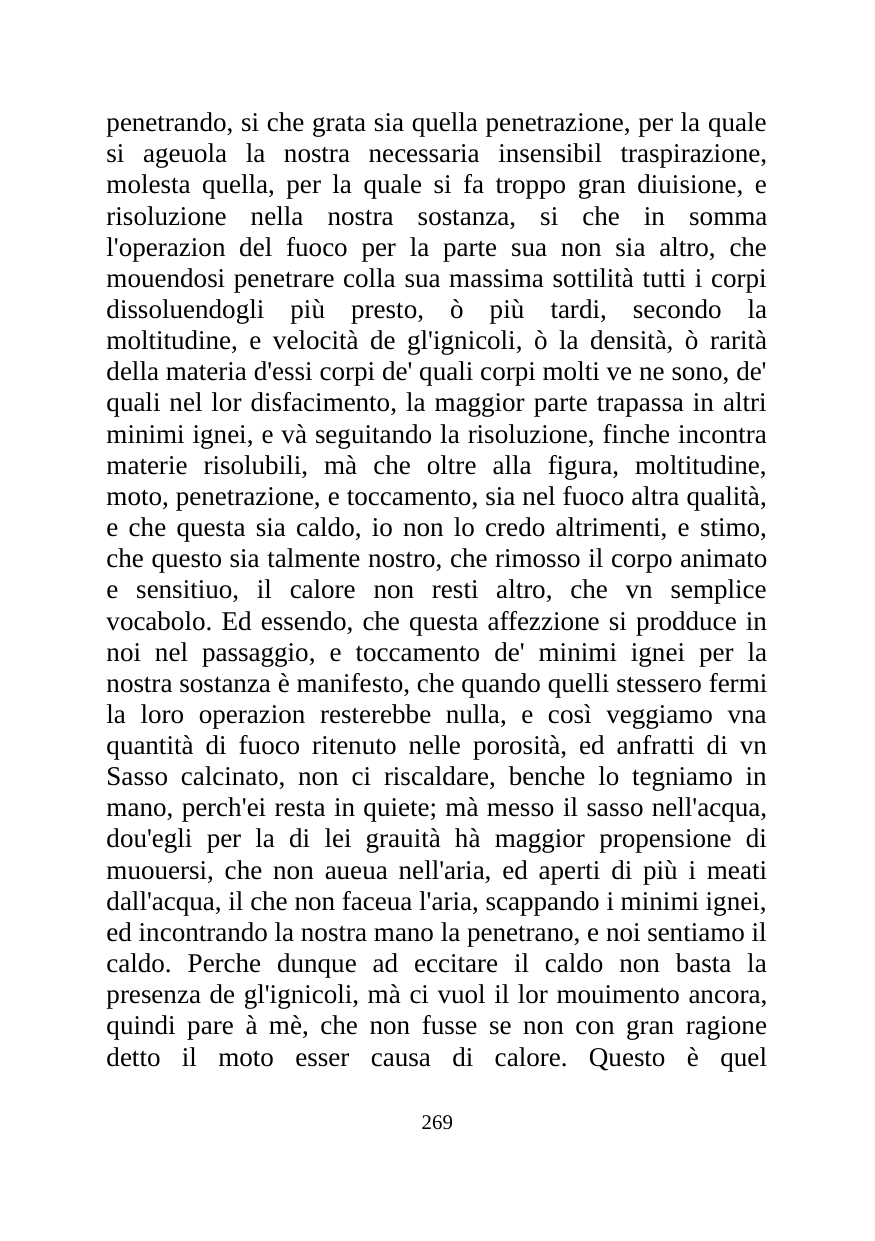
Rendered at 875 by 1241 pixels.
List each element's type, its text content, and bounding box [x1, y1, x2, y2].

text penetrando, si che grata sia quella penetrazione, per la quale si ageuola la nostra necessaria insensibil traspirazione, molesta quella, per la quale si fa troppo gran diuisione, e risoluzione nella nostra sostanza, si che in somma l'operazion del fuoco per la parte sua non sia altro, che mouendosi penetrare colla sua massima sottilità tutti i corpi dissoluendogli più presto, ò più tardi, secondo la moltitudine, e velocità de gl'ignicoli, ò la densità, ò rarità della materia d'essi corpi de' quali corpi molti ve ne sono, de' quali nel lor disfacimento, la maggior parte trapassa in altri minimi ignei, e và seguitando la risoluzione, finche incontra materie risolubili, mà che oltre alla figura, moltitudine, moto, penetrazione, e toccamento, sia nel fuoco altra qualità, e che questa sia caldo, io non lo credo altrimenti, e stimo, che questo sia talmente nostro, che rimosso il corpo animato e sensitiuo, il calore non resti altro, che vn semplice vocabolo. Ed essendo, che questa affezzione si prodduce in noi nel passaggio, e toccamento de' minimi ignei per la nostra sostanza è manifesto, che quando quelli stessero fermi la loro operazion resterebbe nulla, e così veggiamo vna quantità di fuoco ritenuto nelle porosità, ed anfratti di vn Sasso calcinato, non ci riscaldare, benche lo tegniamo in mano, perch'ei resta in quiete; mà messo il sasso nell'acqua, dou'egli per la di lei grauità hà maggior propensione di muouersi, che non aueua nell'aria, ed aperti di più i meati dall'acqua, il che non faceua l'aria, scappando i minimi ignei, ed incontrando la nostra mano la penetrano, e noi sentiamo il caldo. Perche dunque ad eccitare il caldo non basta la presenza de gl'ignicoli, mà ci vuol il lor mouimento ancora, quindi pare à mè, che non fusse se non con gran ragione detto il moto esser causa di calore. Questo è quel [106, 106, 768, 1072]
